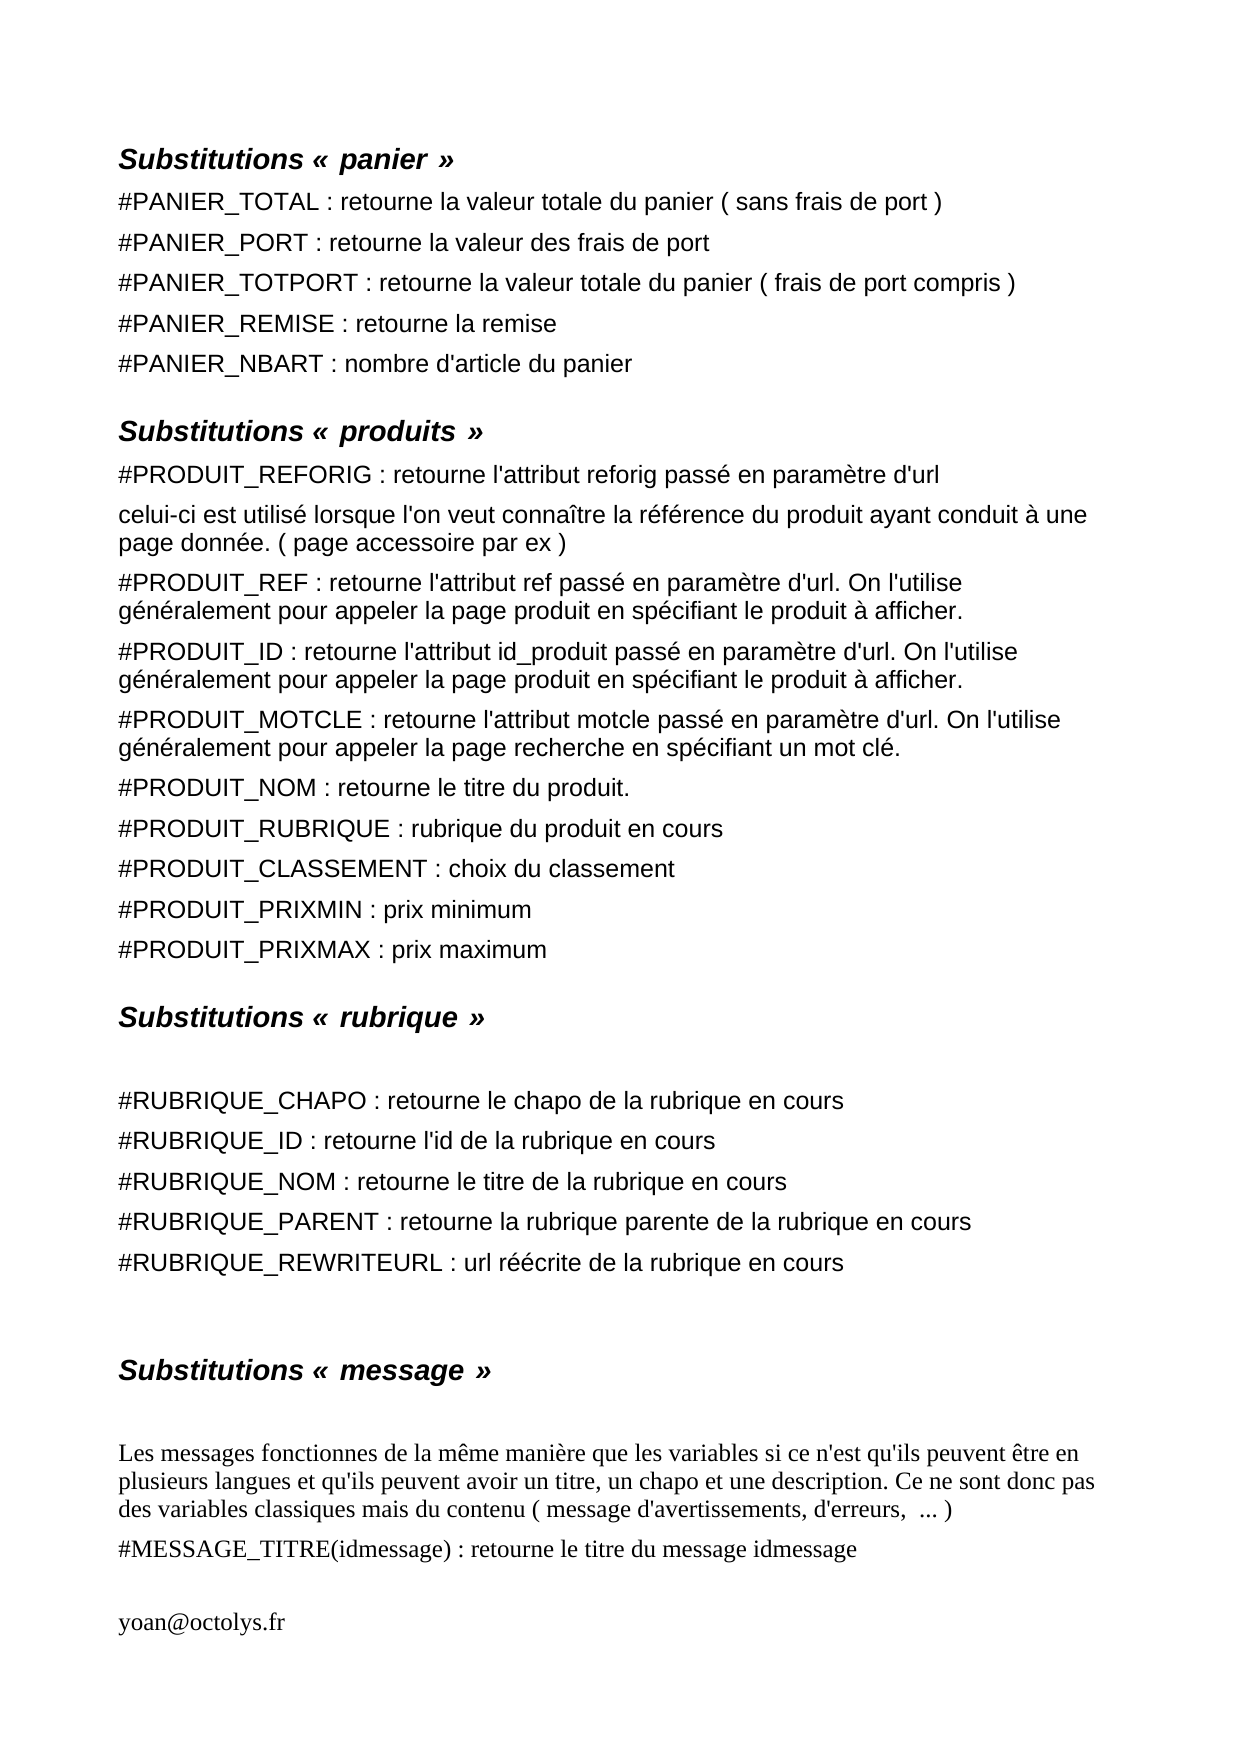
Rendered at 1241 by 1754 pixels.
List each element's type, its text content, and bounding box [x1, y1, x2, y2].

text #PRODUIT_MOTCLE : retourne l'attribut motcle passé en paramètre d'url. On l'utilise généralement pour appeler la page recherche en spécifiant un mot clé. [118, 706, 1122, 762]
text #PANIER_REMISE : retourne la remise [118, 309, 1122, 337]
text #RUBRIQUE_NOM : retourne le titre de la rubrique en cours [118, 1168, 1122, 1196]
text #PANIER_PORT : retourne la valeur des frais de port [118, 229, 1122, 257]
text #PANIER_TOTPORT : retourne la valeur totale du panier ( frais de port compris ) [118, 269, 1122, 297]
text #PRODUIT_PRIXMIN : prix minimum [118, 895, 1122, 923]
text #PRODUIT_CLASSEMENT : choix du classement [118, 855, 1122, 883]
text #PRODUIT_REFORIG : retourne l'attribut reforig passé en paramètre d'url [118, 460, 1122, 488]
text #RUBRIQUE_CHAPO : retourne le chapo de la rubrique en cours [118, 1087, 1122, 1115]
subtitle Substitutions « rubrique » [118, 1001, 1122, 1034]
text #PANIER_TOTAL : retourne la valeur totale du panier ( sans frais de port ) [118, 188, 1122, 216]
text #PRODUIT_PRIXMAX : prix maximum [118, 936, 1122, 964]
subtitle Substitutions « message » [118, 1354, 1122, 1387]
text #PANIER_NBART : nombre d'article du panier [118, 350, 1122, 378]
text #RUBRIQUE_REWRITEURL : url réécrite de la rubrique en cours [118, 1248, 1122, 1276]
text #PRODUIT_REF : retourne l'attribut ref passé en paramètre d'url. On l'utilise généralement pour appeler la page produit en spécifiant le produit à afficher. [118, 569, 1122, 625]
text #MESSAGE_TITRE(idmessage) : retourne le titre du message idmessage [118, 1535, 1122, 1563]
text #PRODUIT_RUBRIQUE : rubrique du produit en cours [118, 814, 1122, 842]
text #PRODUIT_NOM : retourne le titre du produit. [118, 774, 1122, 802]
text Les messages fonctionnes de la même manière que les variables si ce n'est qu'ils peuvent être en plusieurs langues et qu'ils peuvent avoir un titre, un chapo et une description. Ce ne sont donc pas des variables classiques mais du contenu ( message d'avertissements, d'erreurs, ... ) [118, 1439, 1122, 1523]
subtitle Substitutions « panier » [118, 143, 1122, 176]
subtitle Substitutions « produits » [118, 415, 1122, 448]
text #RUBRIQUE_ID : retourne l'id de la rubrique en cours [118, 1127, 1122, 1155]
text celui-ci est utilisé lorsque l'on veut connaître la référence du produit ayant conduit à une page donnée. ( page accessoire par ex ) [118, 501, 1122, 557]
text #RUBRIQUE_PARENT : retourne la rubrique parente de la rubrique en cours [118, 1208, 1122, 1236]
text #PRODUIT_ID : retourne l'attribut id_produit passé en paramètre d'url. On l'utilise généralement pour appeler la page produit en spécifiant le produit à afficher. [118, 637, 1122, 693]
